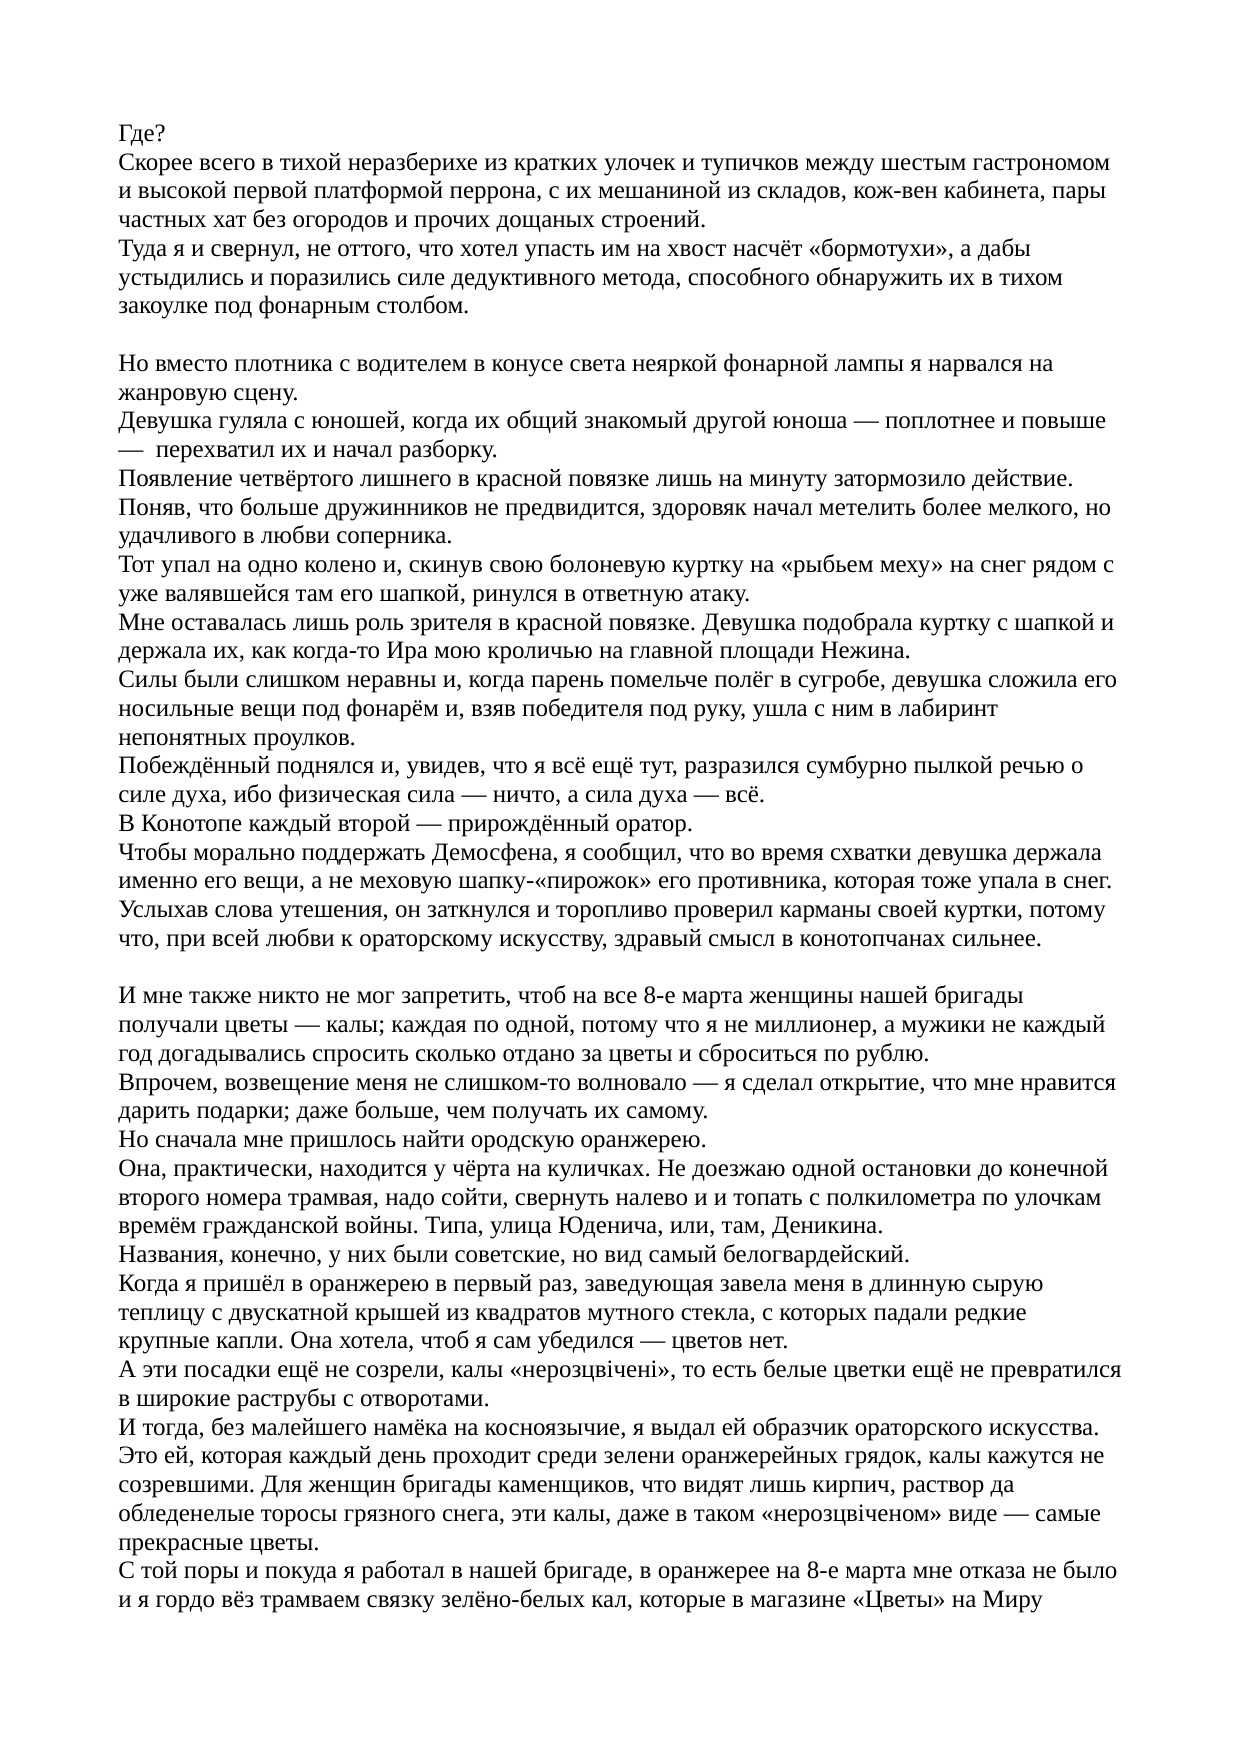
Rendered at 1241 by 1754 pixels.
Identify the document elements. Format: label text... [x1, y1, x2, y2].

text Появление четвёртого лишнего в красной повязке лишь на минуту затормозило действие. Поняв, что больше дружинников не предвидится, здоровяк начал метелить более мелкого, но удачливого в любви соперника. [118, 463, 1122, 549]
text Услыхав слова утешения, он заткнулся и торопливо проверил карманы своей куртки, потому что, при всей любви к ораторскому искусству, здравый смысл в конотопчанах сильнее. [118, 894, 1122, 952]
text Девушка гуляла с юношей, когда их общий знакомый другой юноша — поплотнее и повыше — перехватил их и начал разборку. [118, 406, 1122, 463]
text Когда я пришёл в оранжерею в первый раз, заведующая завела меня в длинную сырую теплицу с двускатной крышей из квадратов мутного стекла, с которых падали редкие крупные капли. Она хотела, чтоб я сам убедился — цветов нет. [118, 1268, 1122, 1354]
text С той поры и покуда я работал в нашей бригаде, в оранжерее на 8-е марта мне отказа не было и я гордо вёз трамваем связку зелёно-белых кал, которые в магазине «Цветы» на Миру [118, 1556, 1122, 1613]
text Туда я и свернул, не оттого, что хотел упасть им на хвост насчёт «бормотухи», а дабы устыдились и поразились силе дедуктивного метода, способного обнаружить их в тихом закоулке под фонарным столбом. [118, 233, 1122, 319]
text Это ей, которая каждый день проходит среди зелени оранжерейных грядок, калы кажутся не созревшими. Для женщин бригады каменщиков, что видят лишь кирпич, раствор да обледенелые торосы грязного снега, эти калы, даже в таком «нерозцвiченом» виде — самые прекрасные цветы. [118, 1441, 1122, 1556]
text Тот упал на одно колено и, скинув свою болоневую куртку на «рыбьем меху» на снег рядом с уже валявшейся там его шапкой, ринулся в ответную атаку. [118, 549, 1122, 607]
text Силы были слишком неравны и, когда парень помельче полёг в сугробе, девушка сложила его носильные вещи под фонарём и, взяв победителя под руку, ушла с ним в лабиринт непонятных проулков. [118, 664, 1122, 751]
text Впрочем, возвещение меня не слишком-то волновало — я сделал открытие, что мне нравится дарить подарки; даже больше, чем получать их самому. [118, 1067, 1122, 1124]
text Где? [118, 118, 1122, 147]
text Но сначала мне пришлось найти ородскую оранжерею. [118, 1124, 1122, 1153]
text Мне оставалась лишь роль зрителя в красной повязке. Девушка подобрала куртку с шапкой и держала их, как когда-то Ира мою кроличью на главной площади Нежина. [118, 607, 1122, 664]
text Названия, конечно, у них были советские, но вид самый белогвардейский. [118, 1239, 1122, 1268]
text Но вместо плотника с водителем в конусе света неяркой фонарной лампы я нарвался на жанровую сцену. [118, 348, 1122, 406]
text Побеждённый поднялся и, увидев, что я всё ещё тут, разразился сумбурно пылкой речью о силе духа, ибо физическая сила — ничто, а сила духа — всё. [118, 751, 1122, 808]
text В Конотопе каждый второй — прирождённый оратор. [118, 808, 1122, 837]
text А эти посадки ещё не созрели, калы «нерозцвiченi», то есть белые цветки ещё не превратился в широкие раструбы с отворотами. [118, 1354, 1122, 1412]
text И тогда, без малейшего намёка на косноязычие, я выдал ей образчик ораторского искусства. [118, 1412, 1122, 1441]
text Она, практически, находится у чёрта на куличках. Не доезжаю одной остановки до конечной второго номера трамвая, надо сойти, свернуть налево и и топать с полкилометра по улочкам времём гражданской войны. Типа, улица Юденича, или, там, Деникина. [118, 1153, 1122, 1239]
text Чтобы морально поддержать Демосфена, я сообщил, что во время схватки девушка держала именно его вещи, а не меховую шапку-«пирожок» его противника, которая тоже упала в снег. [118, 837, 1122, 894]
text И мне также никто не мог запретить, чтоб на все 8-е марта женщины нашей бригады получали цветы — калы; каждая по одной, потому что я не миллионер, а мужики не каждый год догадывались спросить сколько отдано за цветы и сброситься по рублю. [118, 981, 1122, 1067]
text Скорее всего в тихой неразберихе из кратких улочек и тупичков между шестым гастрономом и высокой первой платформой перрона, с их мешаниной из складов, кож-вен кабинета, пары частных хат без огородов и прочих дощаных строений. [118, 147, 1122, 233]
